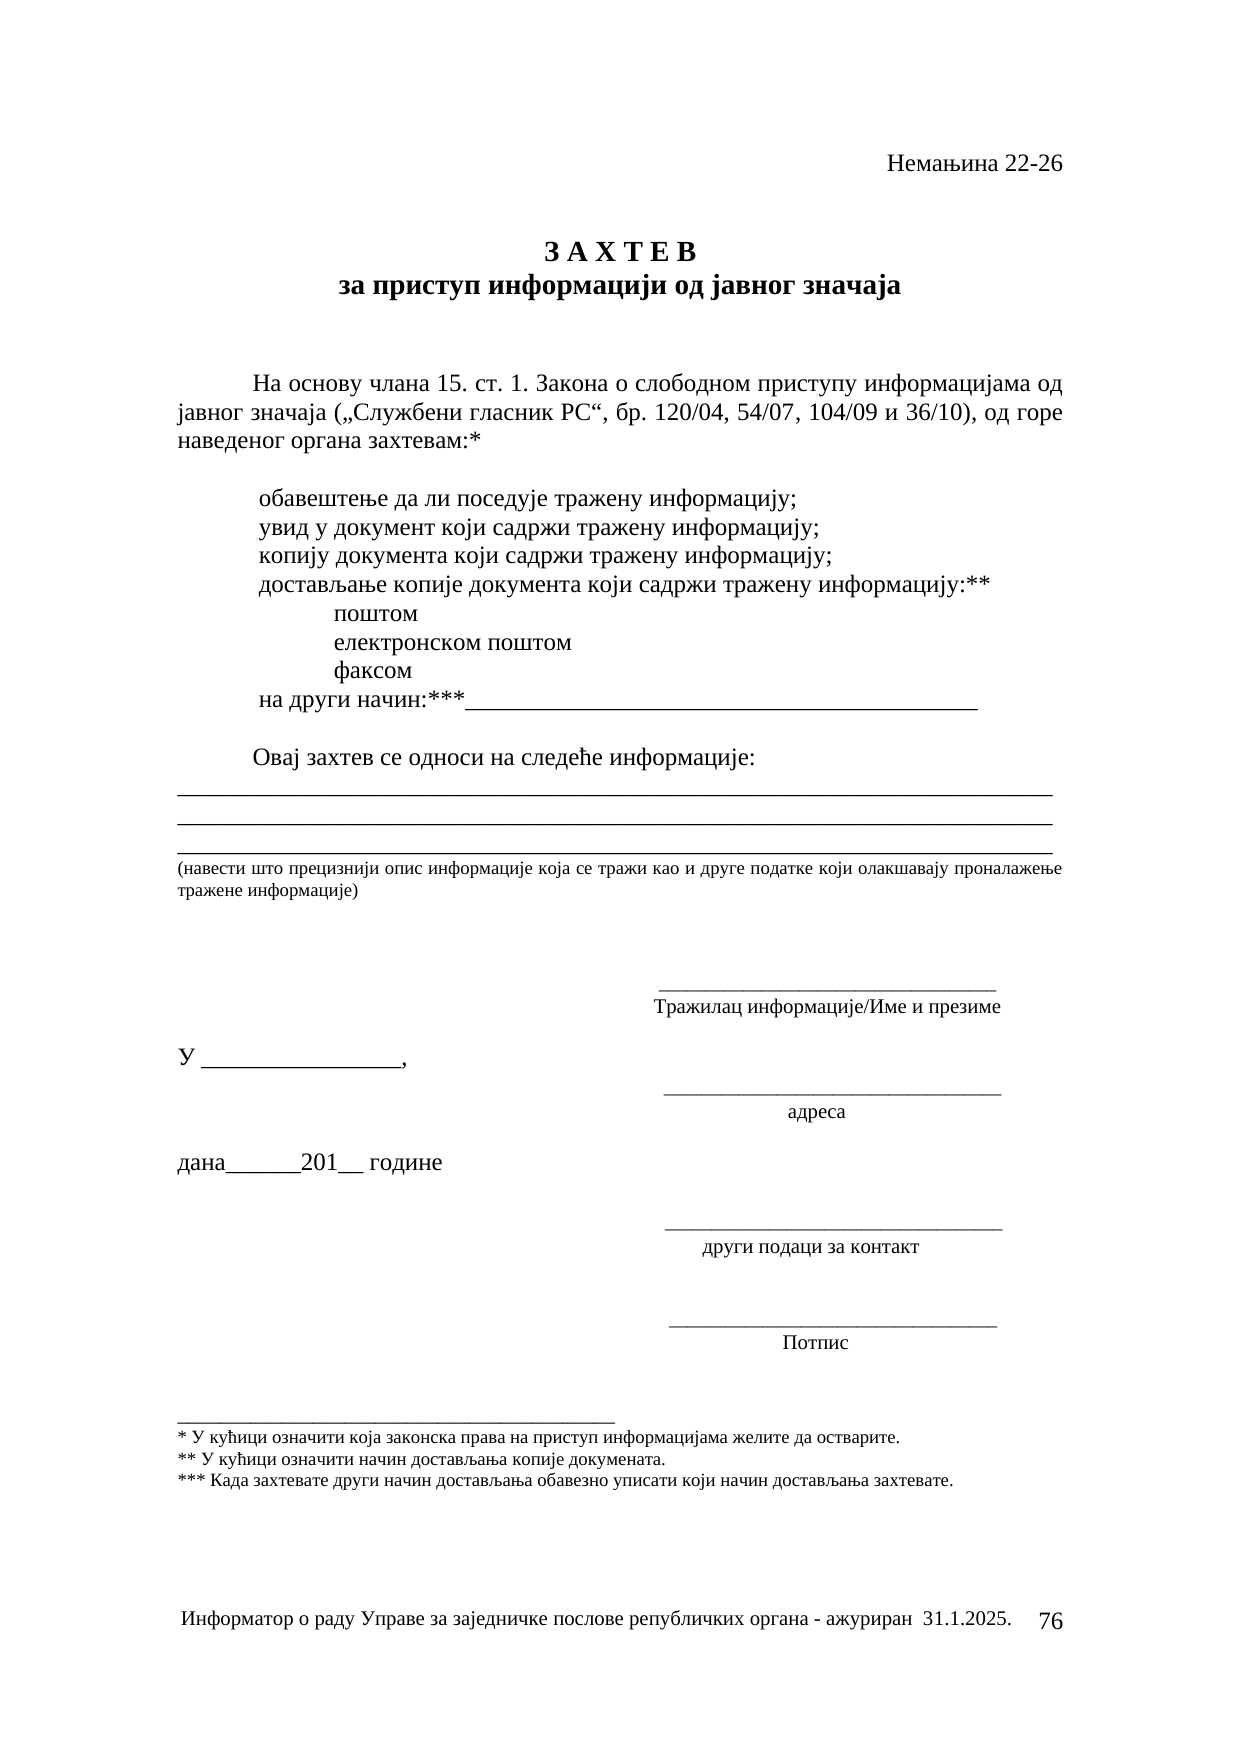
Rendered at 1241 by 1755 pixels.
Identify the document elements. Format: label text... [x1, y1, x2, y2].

text ⁫ копију документа који садржи тражену информацију; [177, 541, 1063, 569]
text Тражилац информације/Име и презиме [177, 994, 1063, 1018]
text Овај захтев се односи на следеће информације: [177, 742, 1063, 771]
text (навести што прецизнији опис информације која се тражи као и друге податке који олакшавају проналажење тражене информације) [177, 857, 1063, 900]
text *** Када захтевате други начин достављања обавезно уписати који начин достављања захтевате. [177, 1469, 1063, 1491]
text ____________________________________ [552, 946, 1063, 994]
text На основу члана 15. ст. 1. Закона о слободном приступу информацијама од јавног значаја („Службени гласник РС“, бр. 120/04, 54/07, 104/09 и 36/10), од горе наведеног органа захтевам:* [177, 368, 1063, 454]
text У ________________, ____________________________________ [177, 1042, 1063, 1099]
text __________________________________________ [177, 1402, 1063, 1426]
text З А Х Т Е В [177, 234, 1063, 267]
text Потпис [177, 1330, 1063, 1354]
text * У кућици означити која законска права на приступ информацијама желите да остварите. [177, 1426, 1063, 1448]
text дана______201__ године ____________________________________ [177, 1147, 1063, 1234]
text ⁫ електронском поштом [252, 627, 1063, 656]
text ⁫ обавештење да ли поседује тражену информацију; [177, 483, 1063, 512]
text ⁫ увид у документ који садржи тражену информацију; [177, 512, 1063, 541]
text __________________________________________________________________________________________________________________________________________________________________________________________________________________ [177, 771, 1063, 857]
text за приступ информацији од јавног значаја [177, 267, 1063, 301]
text ___________________________________ [177, 1282, 1063, 1330]
text ⁫ на други начин:***_________________________________________ [177, 684, 1063, 713]
text ⁫ достављање копије документа који садржи тражену информацију:** [177, 569, 1063, 598]
text адреса [177, 1099, 1063, 1123]
text други подаци за контакт [177, 1234, 1063, 1258]
text Немањина 22-26 [177, 148, 1063, 176]
text ** У кућици означити начин достављања копије докумената. [177, 1448, 1063, 1469]
text ⁫ поштом [252, 598, 1063, 627]
text ⁫ факсом [252, 656, 1063, 684]
